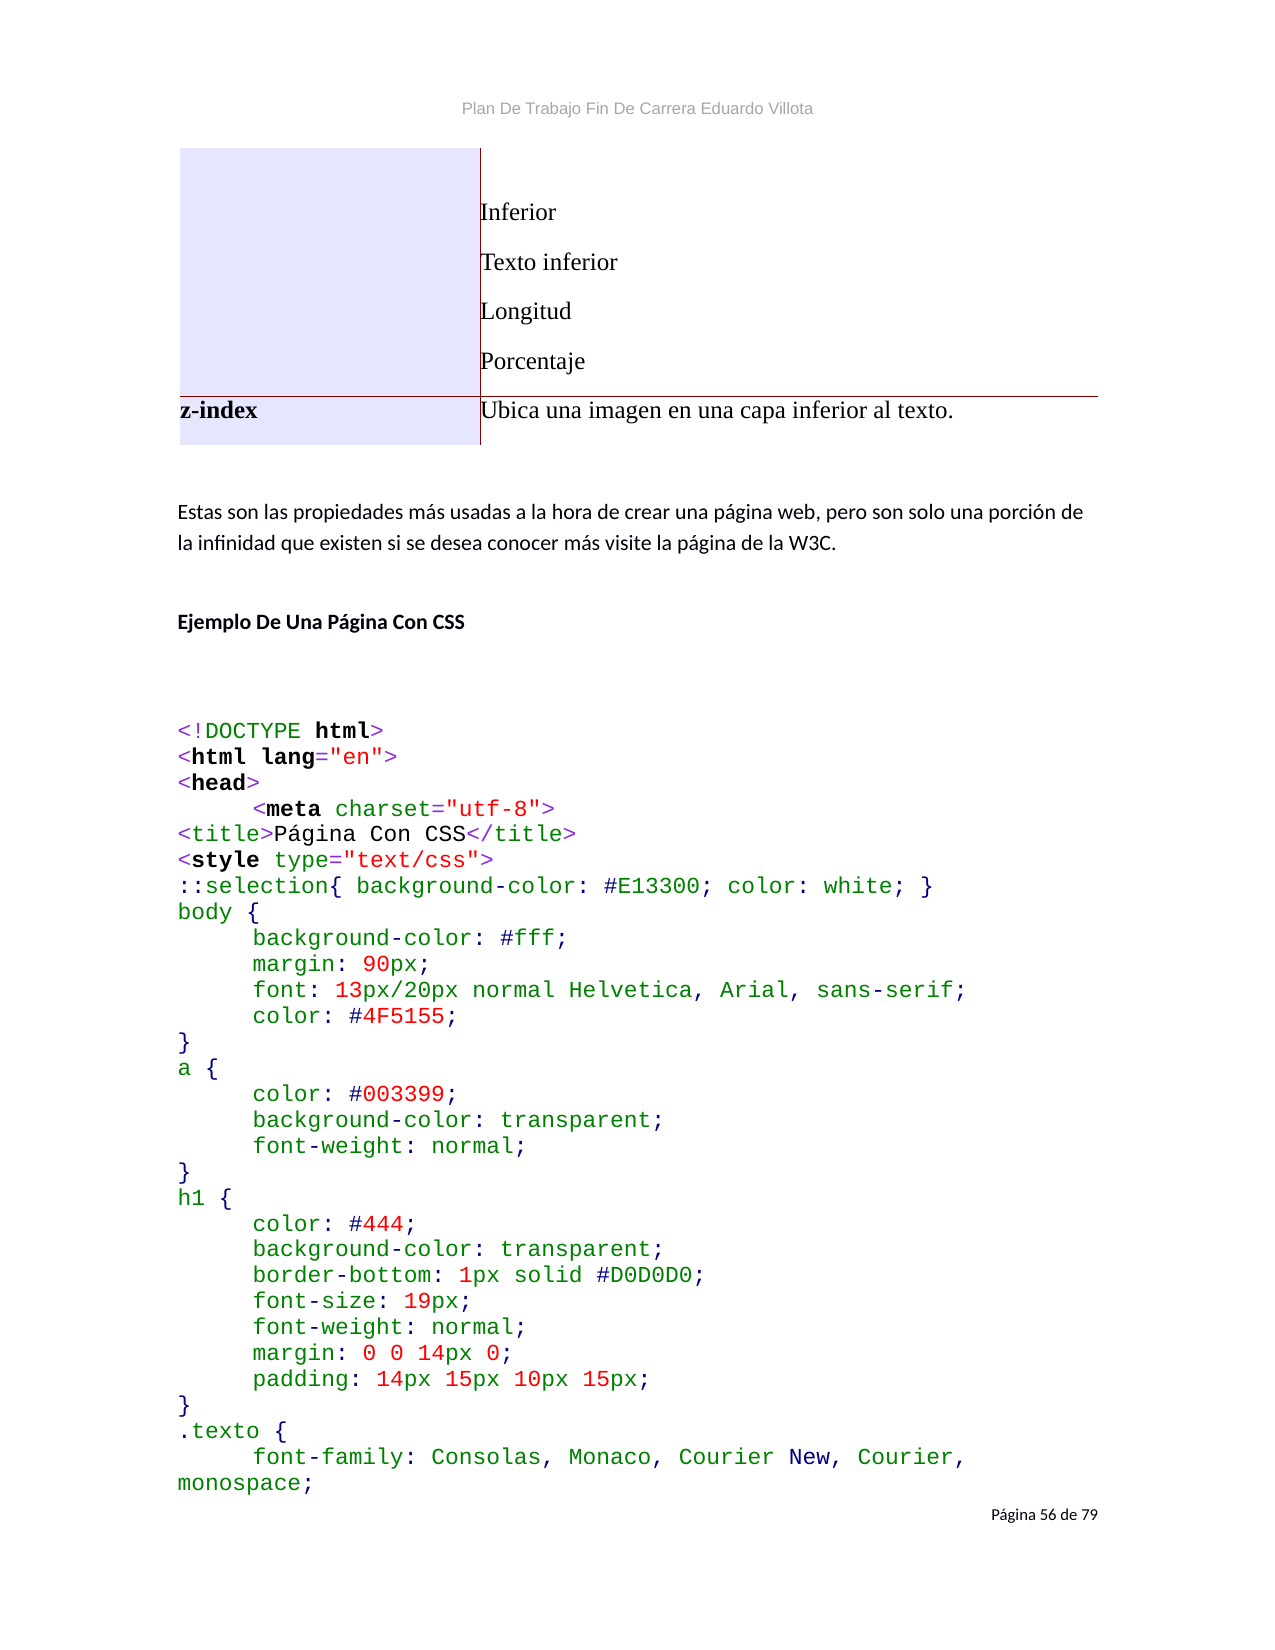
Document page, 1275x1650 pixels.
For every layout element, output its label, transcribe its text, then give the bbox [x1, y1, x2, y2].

text font: 13px/20px normal Helvetica, Arial, sans-serif; [177, 978, 1098, 1004]
text Ejemplo De Una Página Con CSS [177, 608, 1098, 635]
text Estas son las propiedades más usadas a la hora de crear una página web, pero son solo una porción de la infinidad que existen si se desea conocer más visite la página de la W3C. [177, 498, 1098, 556]
text font-weight: normal; [177, 1134, 1098, 1160]
text border-bottom: 1px solid #D0D0D0; [177, 1264, 1098, 1290]
text background-color: #fff; [177, 927, 1098, 952]
text <style type="text/css"> [177, 849, 1098, 875]
table_cell [180, 148, 480, 396]
text } [177, 1160, 1098, 1186]
text a { [177, 1056, 1098, 1082]
table_cell z-index [180, 397, 480, 445]
text font-size: 19px; [177, 1290, 1098, 1316]
text <meta charset="utf-8"> [177, 797, 1098, 823]
text <title>Página Con CSS</title> [177, 823, 1098, 849]
table_cell [481, 148, 1097, 197]
table_cell Ubica una imagen en una capa inferior al texto. [481, 397, 1097, 445]
table_cell Longitud [481, 296, 1097, 346]
text margin: 90px; [177, 952, 1098, 978]
text ::selection{ background-color: #E13300; color: white; } [177, 875, 1098, 901]
text } [177, 1393, 1098, 1419]
text color: #003399; [177, 1082, 1098, 1108]
text font-weight: normal; [177, 1316, 1098, 1342]
text margin: 0 0 14px 0; [177, 1342, 1098, 1367]
text color: #444; [177, 1212, 1098, 1238]
text body { [177, 901, 1098, 927]
text .texto { [177, 1419, 1098, 1445]
text <head> [177, 771, 1098, 797]
table_cell Inferior [481, 197, 1097, 247]
text color: #4F5155; [177, 1004, 1098, 1030]
text background-color: transparent; [177, 1238, 1098, 1264]
text h1 { [177, 1186, 1098, 1212]
text background-color: transparent; [177, 1108, 1098, 1134]
text <!DOCTYPE html> [177, 719, 1098, 745]
text padding: 14px 15px 10px 15px; [177, 1367, 1098, 1393]
table_cell Porcentaje [481, 346, 1097, 396]
text } [177, 1030, 1098, 1056]
table_cell Texto inferior [481, 247, 1097, 296]
text font-family: Consolas, Monaco, Courier New, Courier, monospace; [177, 1445, 1098, 1497]
text <html lang="en"> [177, 745, 1098, 771]
